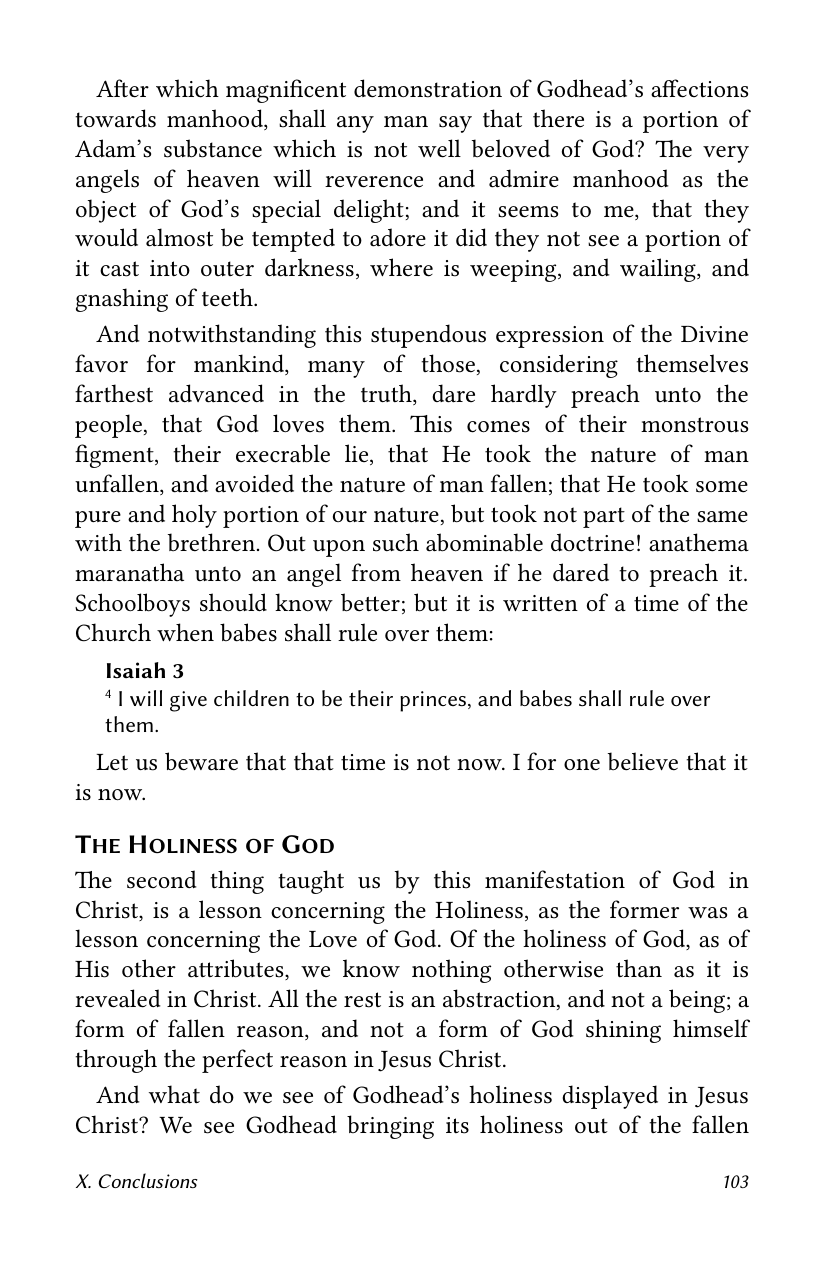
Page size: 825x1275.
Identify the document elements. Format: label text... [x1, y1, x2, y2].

text Isaiah 3 [105, 658, 750, 684]
text 4 I will give children to be their princes, and babes shall rule over them. [105, 686, 720, 738]
text After which magnificent demonstration of Godhead’s affections towards manhood, shall any man say that there is a portion of Adam’s substance which is not well beloved of God? The very angels of heaven will reverence and admire manhood as the object of God’s special delight; and it seems to me, that they would almost be tempted to adore it did they not see a portion of it cast into outer darkness, where is weeping, and wailing, and gnashing of teeth. [75, 75, 750, 313]
text And notwithstanding this stupendous expression of the Divine favor for mankind, many of those, considering themselves farthest advanced in the truth, dare hardly preach unto the people, that God loves them. This comes of their monstrous figment, their execrable lie, that He took the nature of man unfallen, and avoided the nature of man fallen; that He took some pure and holy portion of our nature, but took not part of the same with the brethren. Out upon such abominable doctrine! anathema maranatha unto an angel from heaven if he dared to preach it. Schoolboys should know better; but it is written of a time of the Church when babes shall rule over them: [75, 320, 750, 648]
text And what do we see of Godhead’s holiness displayed in Jesus Christ? We see Godhead bringing its holiness out of the fallen [75, 1081, 750, 1139]
subtitle The Holiness of God [75, 829, 750, 860]
text Let us beware that that time is not now. I for one believe that it is now. [75, 748, 750, 806]
text The second thing taught us by this manifestation of God in Christ, is a lesson concerning the Holiness, as the former was a lesson concerning the Love of God. Of the holiness of God, as of His other attributes, we know nothing otherwise than as it is revealed in Christ. All the rest is an abstraction, and not a being; a form of fallen reason, and not a form of God shining himself through the perfect reason in Jesus Christ. [75, 866, 750, 1074]
